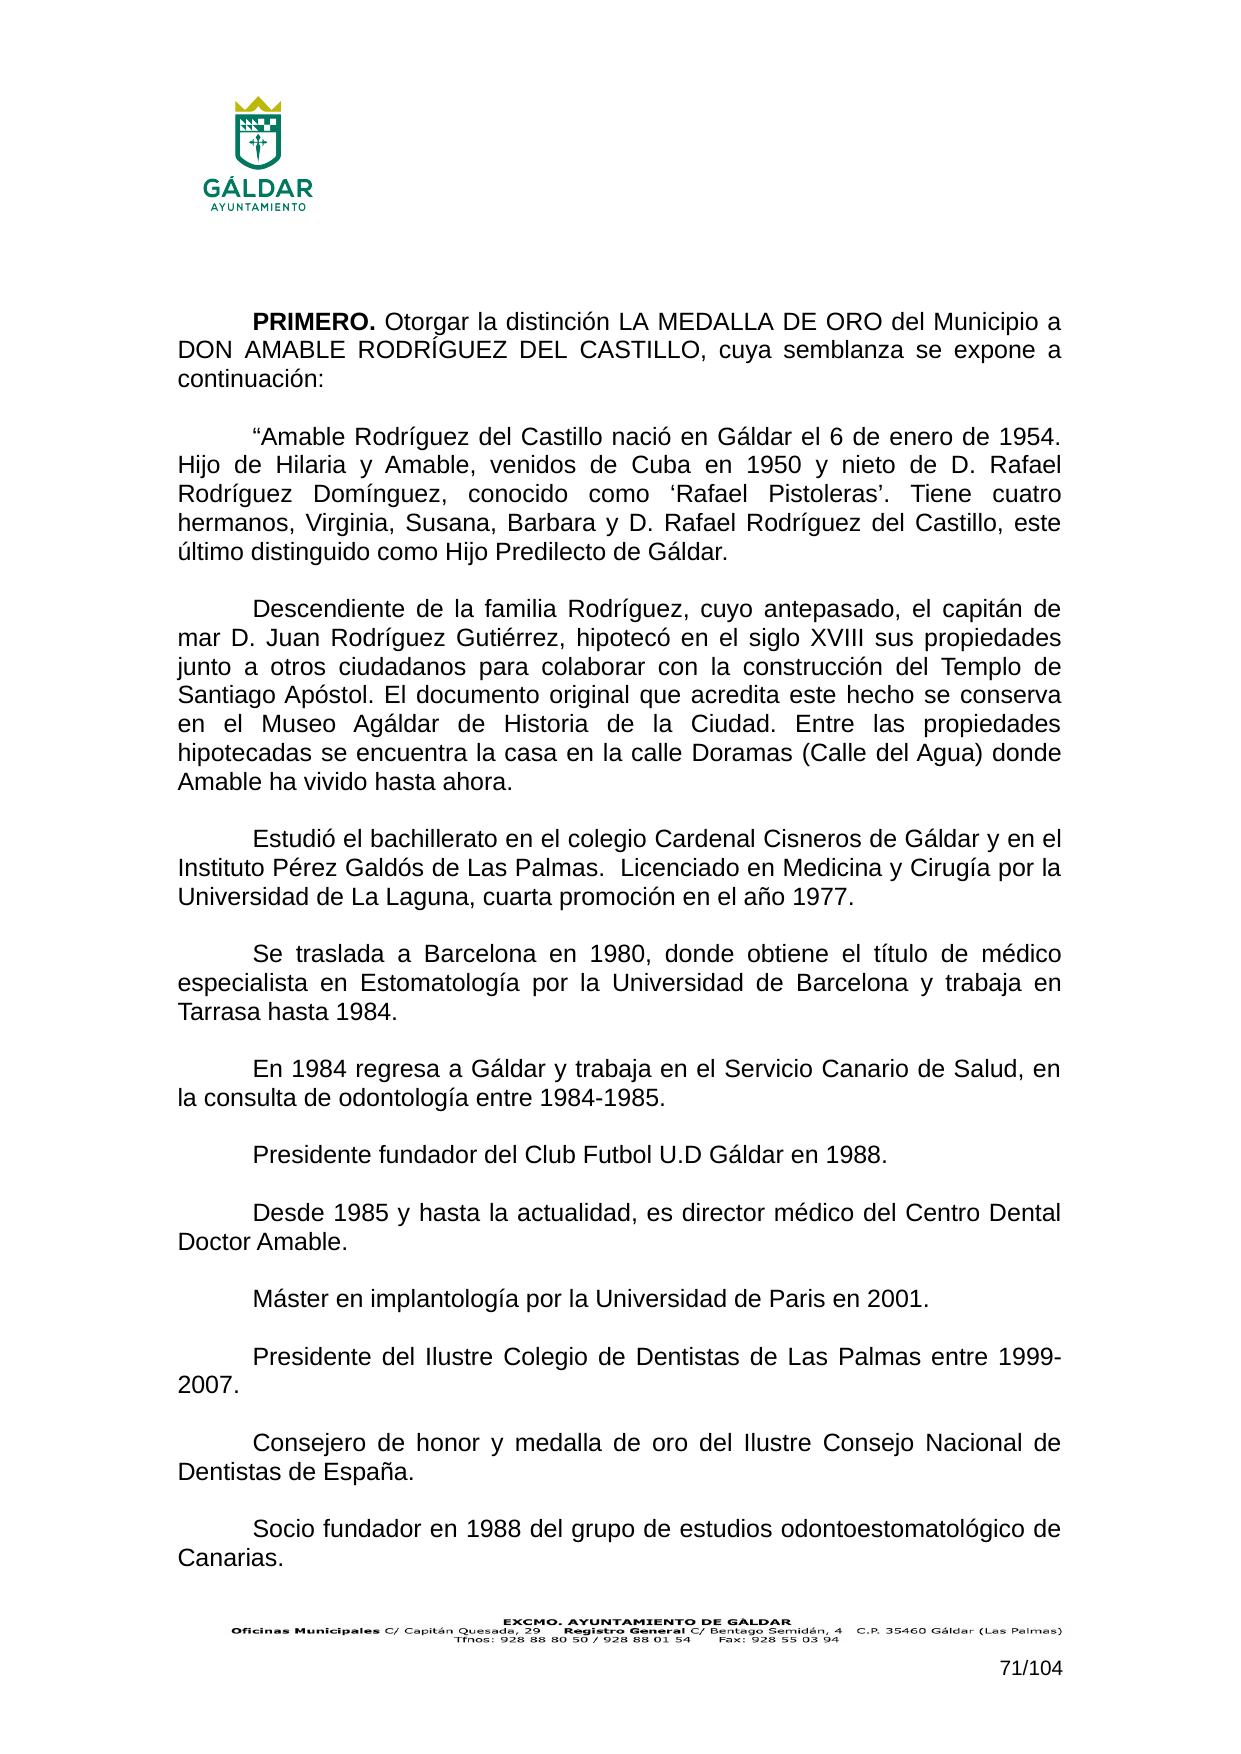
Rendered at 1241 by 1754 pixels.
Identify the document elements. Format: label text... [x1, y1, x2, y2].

text Socio fundador en 1988 del grupo de estudios odontoestomatológico de Canarias. [177, 1514, 1063, 1572]
text “Amable Rodríguez del Castillo nació en Gáldar el 6 de enero de 1954. Hijo de Hilaria y Amable, venidos de Cuba en 1950 y nieto de D. Rafael Rodríguez Domínguez, conocido como ‘Rafael Pistoleras’. Tiene cuatro hermanos, Virginia, Susana, Barbara y D. Rafael Rodríguez del Castillo, este último distinguido como Hijo Predilecto de Gáldar. [177, 422, 1063, 565]
text Descendiente de la familia Rodríguez, cuyo antepasado, el capitán de mar D. Juan Rodríguez Gutiérrez, hipotecó en el siglo XVIII sus propiedades junto a otros ciudadanos para colaborar con la construcción del Templo de Santiago Apóstol. El documento original que acredita este hecho se conserva en el Museo Agáldar de Historia de la Ciudad. Entre las propiedades hipotecadas se encuentra la casa en la calle Doramas (Calle del Agua) donde Amable ha vivido hasta ahora. [177, 594, 1063, 795]
text Estudió el bachillerato en el colegio Cardenal Cisneros de Gáldar y en el Instituto Pérez Galdós de Las Palmas. Licenciado en Medicina y Cirugía por la Universidad de La Laguna, cuarta promoción en el año 1977. [177, 824, 1063, 910]
text Presidente del Ilustre Colegio de Dentistas de Las Palmas entre 1999- 2007. [177, 1342, 1063, 1399]
text PRIMERO. Otorgar la distinción LA MEDALLA DE ORO del Municipio a DON AMABLE RODRÍGUEZ DEL CASTILLO, cuya semblanza se expone a continuación: [177, 307, 1063, 393]
text Consejero de honor y medalla de oro del Ilustre Consejo Nacional de Dentistas de España. [177, 1428, 1063, 1485]
text Se traslada a Barcelona en 1980, donde obtiene el título de médico especialista en Estomatología por la Universidad de Barcelona y trabaja en Tarrasa hasta 1984. [177, 939, 1063, 1025]
text Presidente fundador del Club Futbol U.D Gáldar en 1988. [177, 1140, 1063, 1169]
picture [184, 73, 331, 234]
text Desde 1985 y hasta la actualidad, es director médico del Centro Dental Doctor Amable. [177, 1198, 1063, 1255]
text Máster en implantología por la Universidad de Paris en 2001. [177, 1284, 1063, 1313]
picture [234, 1618, 1071, 1643]
text En 1984 regresa a Gáldar y trabaja en el Servicio Canario de Salud, en la consulta de odontología entre 1984-1985. [177, 1054, 1063, 1112]
